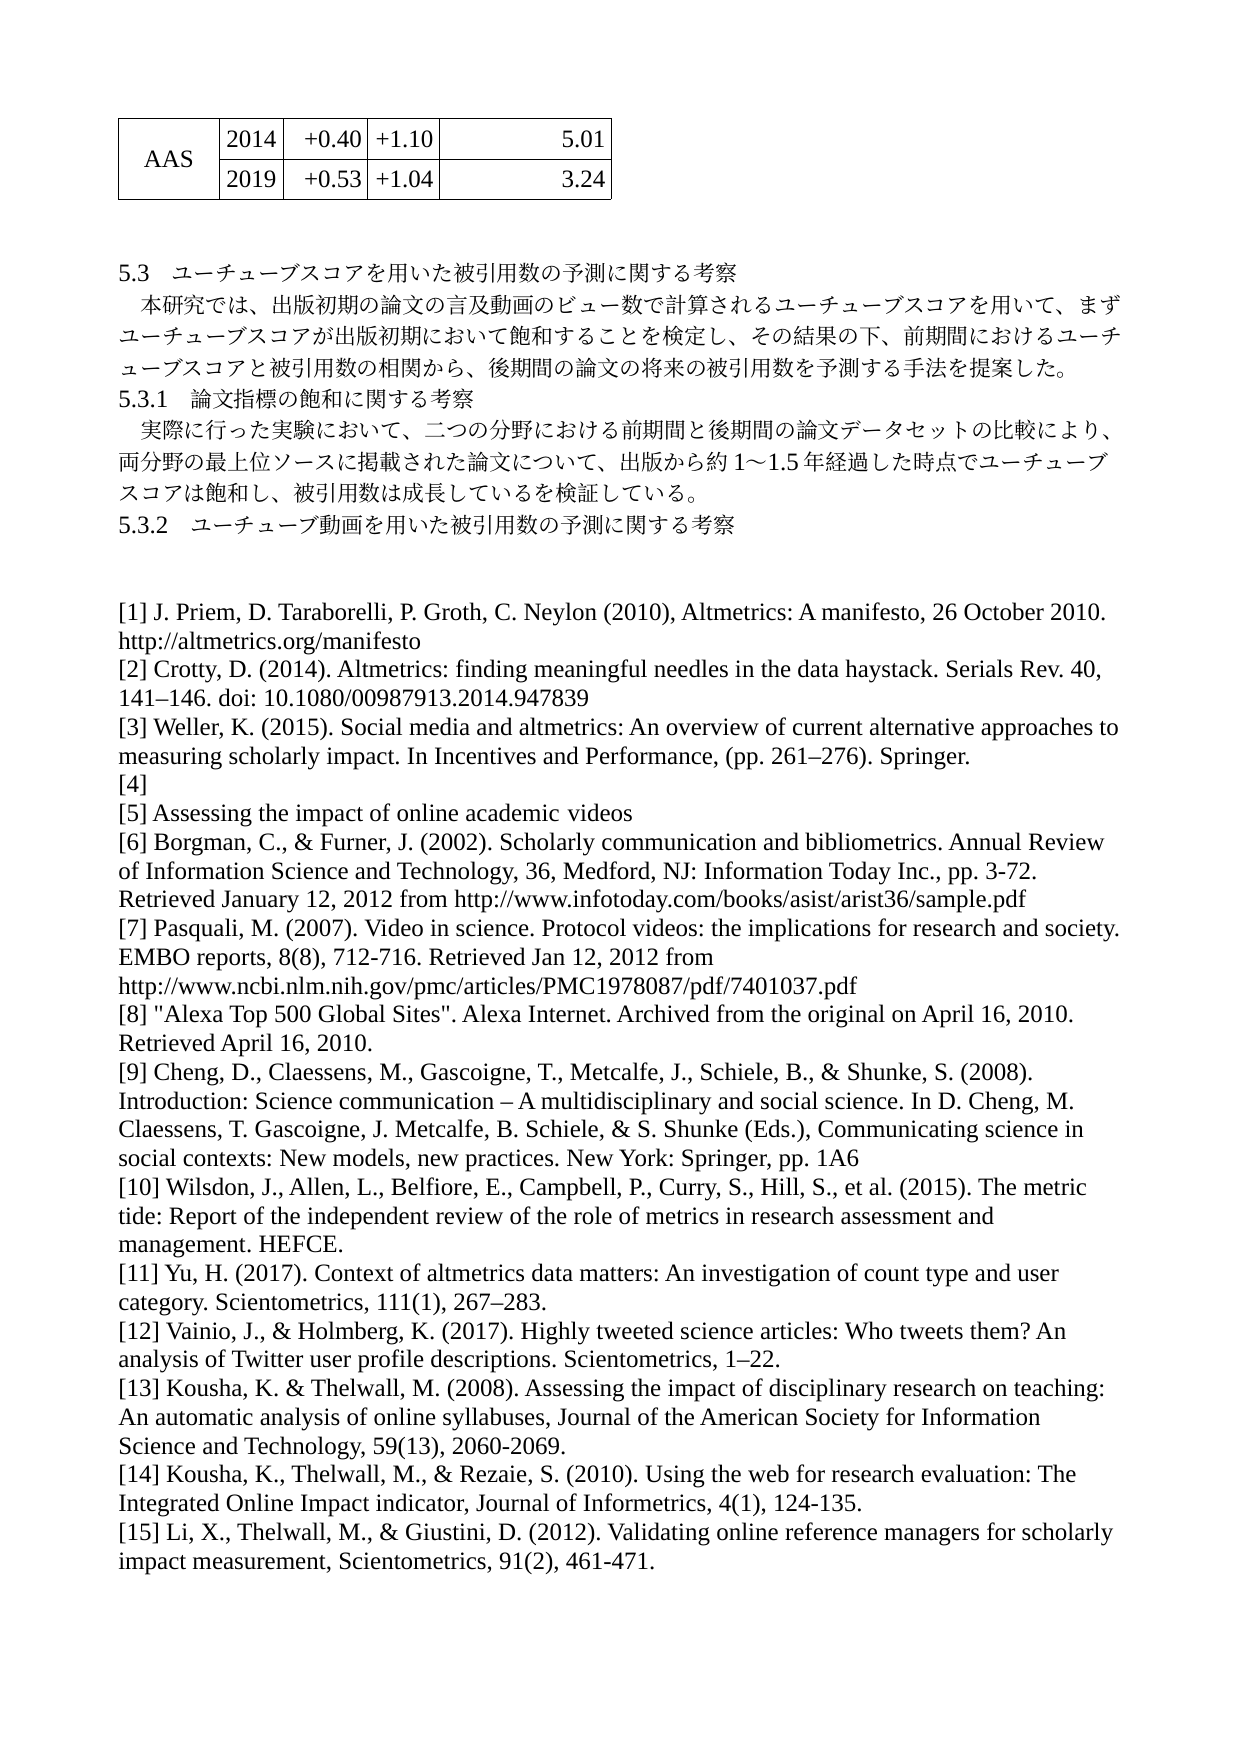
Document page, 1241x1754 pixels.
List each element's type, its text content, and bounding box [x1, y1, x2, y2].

table_cell +1.04 [368, 160, 439, 199]
text [14] Kousha, K., Thelwall, M., & Rezaie, S. (2010). Using the web for research evaluation: The Integrated Online Impact indicator, Journal of Informetrics, 4(1), 124-135. [118, 1459, 1122, 1517]
text 実際に行った実験において、二つの分野における前期間と後期間の論文データセットの比較により、両分野の最上位ソースに掲載された論文について、出版から約1〜1.5年経過した時点でユーチューブスコアは飽和し、被引用数は成長しているを検証している。 [118, 414, 1122, 508]
text [6] Borgman, C., & Furner, J. (2002). Scholarly communication and bibliometrics. Annual Review of Information Science and Technology, 36, Medford, NJ: Information Today Inc., pp. 3-72. Retrieved January 12, 2012 from http://www.infotoday.com/books/asist/arist36/sample.pdf [118, 827, 1122, 913]
text 本研究では、出版初期の論文の言及動画のビュー数で計算されるユーチューブスコアを用いて、まずユーチューブスコアが出版初期において飽和することを検定し、その結果の下、前期間におけるユーチューブスコアと被引用数の相関から、後期間の論文の将来の被引用数を予測する手法を提案した。 [118, 288, 1122, 382]
text [4] [118, 769, 1122, 798]
table_cell 3.24 [440, 160, 611, 199]
text 5.3.2 ユーチューブ動画を用いた被引用数の予測に関する考察 [118, 508, 1122, 539]
table_cell +0.40 [284, 119, 367, 158]
table_cell +0.53 [284, 160, 367, 199]
table_cell 5.01 [440, 119, 611, 158]
text 5.3.1 論文指標の飽和に関する考察 [118, 382, 1122, 414]
text [5] Assessing the impact of online academic videos [118, 798, 1122, 827]
text [7] Pasquali, M. (2007). Video in science. Protocol videos: the implications for research and society. EMBO reports, 8(8), 712-716. Retrieved Jan 12, 2012 from http://www.ncbi.nlm.nih.gov/pmc/articles/PMC1978087/pdf/7401037.pdf [118, 913, 1122, 999]
table_cell +1.10 [368, 119, 439, 158]
table_cell AAS [119, 119, 219, 199]
text [8] "Alexa Top 500 Global Sites". Alexa Internet. Archived from the original on April 16, 2010. Retrieved April 16, 2010. [118, 999, 1122, 1057]
text [2] Crotty, D. (2014). Altmetrics: finding meaningful needles in the data haystack. Serials Rev. 40, 141–146. doi: 10.1080/00987913.2014.947839 [118, 654, 1122, 712]
text [15] Li, X., Thelwall, M., & Giustini, D. (2012). Validating online reference managers for scholarly impact measurement, Scientometrics, 91(2), 461-471. [118, 1517, 1122, 1574]
text 5.3 ユーチューブスコアを用いた被引用数の予測に関する考察 [118, 256, 1122, 288]
text [10] Wilsdon, J., Allen, L., Belfiore, E., Campbell, P., Curry, S., Hill, S., et al. (2015). The metric tide: Report of the independent review of the role of metrics in research assessment and management. HEFCE. [118, 1172, 1122, 1258]
text [9] Cheng, D., Claessens, M., Gascoigne, T., Metcalfe, J., Schiele, B., & Shunke, S. (2008). Introduction: Science communication – A multidisciplinary and social science. In D. Cheng, M. Claessens, T. Gascoigne, J. Metcalfe, B. Schiele, & S. Shunke (Eds.), Communicating science in social contexts: New models, new practices. New York: Springer, pp. 1A6 [118, 1057, 1122, 1172]
text [1] J. Priem, D. Taraborelli, P. Groth, C. Neylon (2010), Altmetrics: A manifesto, 26 October 2010. http://altmetrics.org/manifesto [118, 597, 1122, 654]
text [3] Weller, K. (2015). Social media and altmetrics: An overview of current alternative approaches to measuring scholarly impact. In Incentives and Performance, (pp. 261–276). Springer. [118, 712, 1122, 769]
table_cell 2019 [220, 160, 283, 199]
text [11] Yu, H. (2017). Context of altmetrics data matters: An investigation of count type and user category. Scientometrics, 111(1), 267–283. [118, 1258, 1122, 1316]
text [13] Kousha, K. & Thelwall, M. (2008). Assessing the impact of disciplinary research on teaching: An automatic analysis of online syllabuses, Journal of the American Society for Information Science and Technology, 59(13), 2060-2069. [118, 1373, 1122, 1459]
table_cell 2014 [220, 119, 283, 158]
text [12] Vainio, J., & Holmberg, K. (2017). Highly tweeted science articles: Who tweets them? An analysis of Twitter user profile descriptions. Scientometrics, 1–22. [118, 1316, 1122, 1373]
